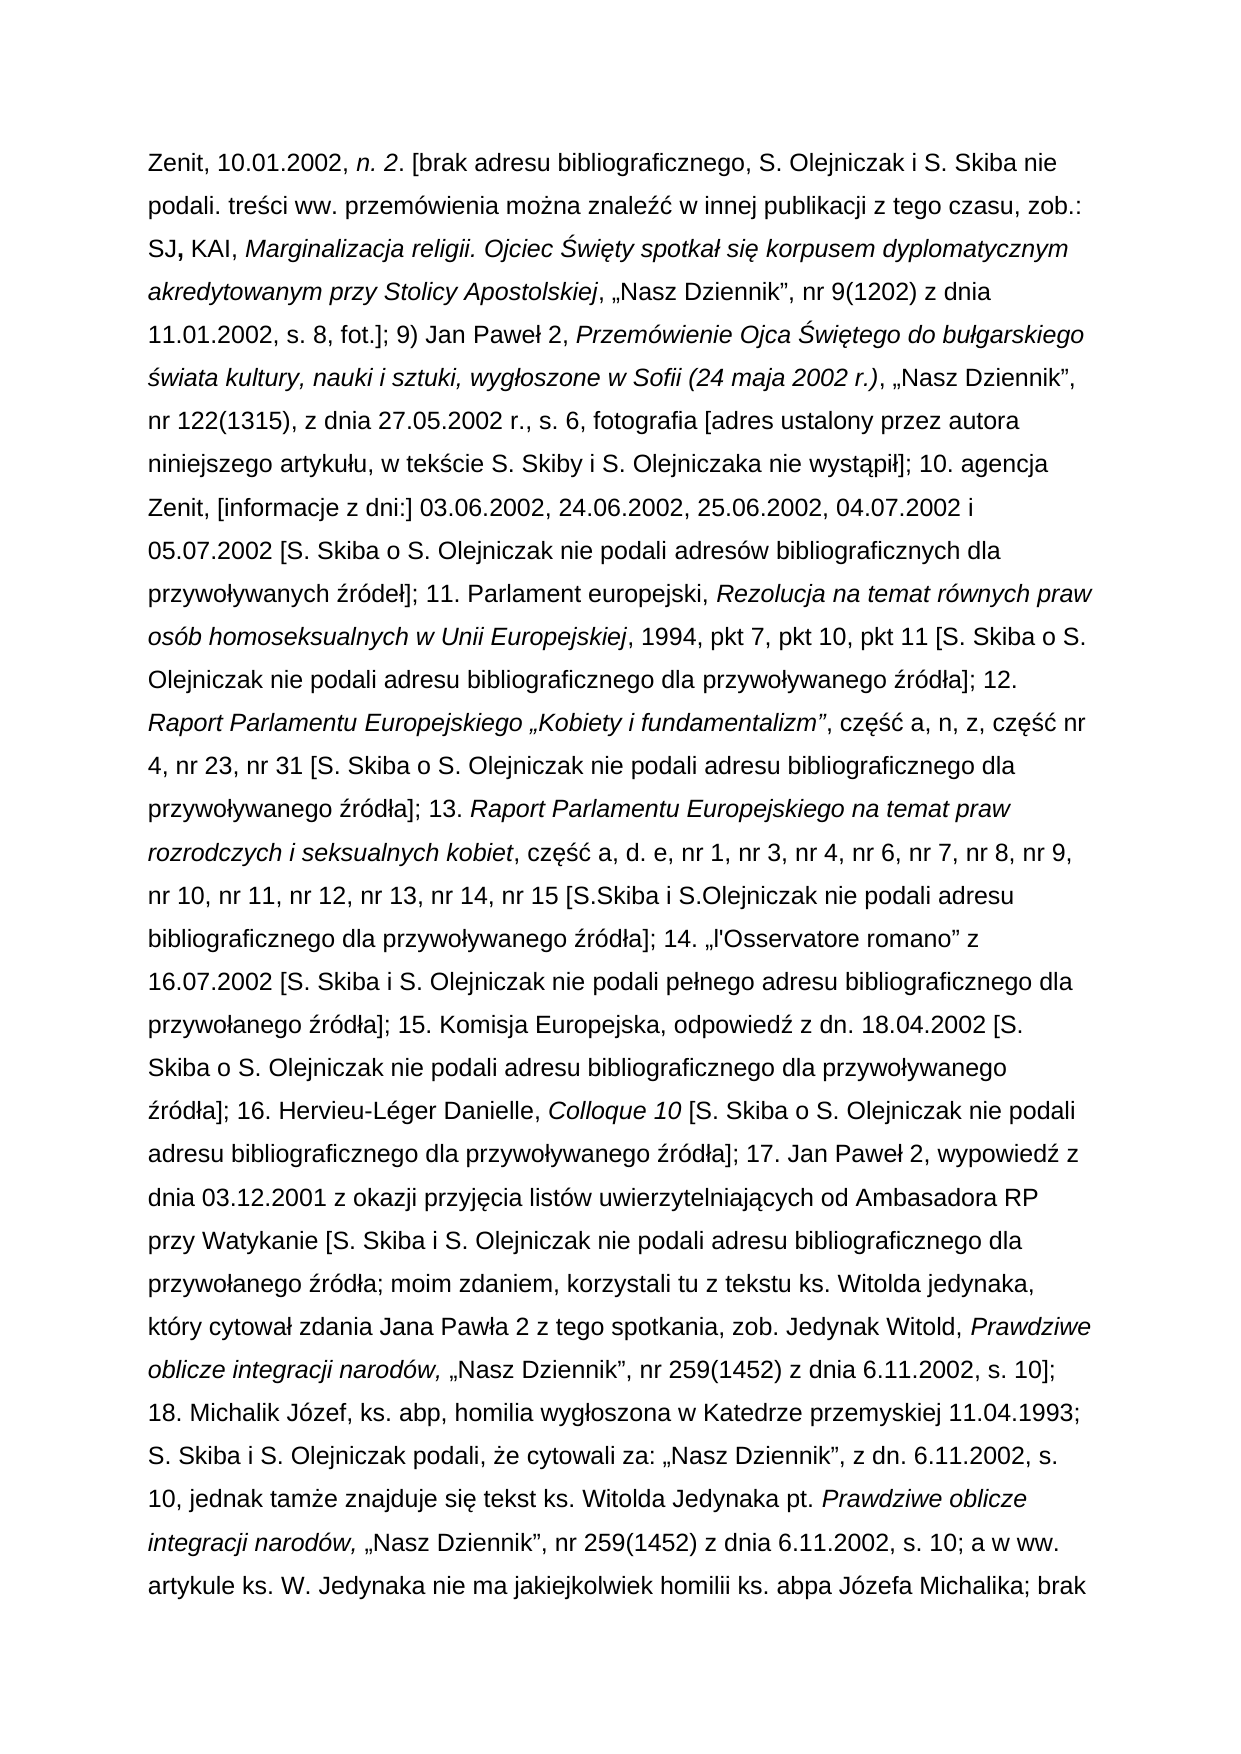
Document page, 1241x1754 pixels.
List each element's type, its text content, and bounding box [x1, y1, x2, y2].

text Zenit, 10.01.2002, n. 2. [brak adresu bibliograficznego, S. Olejniczak i S. Skiba nie podali. treści ww. przemówienia można znaleźć w innej publikacji z tego czasu, zob.: SJ, KAI, Marginalizacja religii. Ojciec Święty spotkał się korpusem dyplomatycznym akredytowanym przy Stolicy Apostolskiej, „Nasz Dziennik”, nr 9(1202) z dnia 11.01.2002, s. 8, fot.]; 9) Jan Paweł 2, Przemówienie Ojca Świętego do bułgarskiego świata kultury, nauki i sztuki, wygłoszone w Sofii (24 maja 2002 r.), „Nasz Dziennik”, nr 122(1315), z dnia 27.05.2002 r., s. 6, fotografia [adres ustalony przez autora niniejszego artykułu, w tekście S. Skiby i S. Olejniczaka nie wystąpił]; 10. agencja Zenit, [informacje z dni:] 03.06.2002, 24.06.2002, 25.06.2002, 04.07.2002 i 05.07.2002 [S. Skiba o S. Olejniczak nie podali adresów bibliograficznych dla przywoływanych źródeł]; 11. Parlament europejski, Rezolucja na temat równych praw osób homoseksualnych w Unii Europejskiej, 1994, pkt 7, pkt 10, pkt 11 [S. Skiba o S. Olejniczak nie podali adresu bibliograficznego dla przywoływanego źródła]; 12. Raport Parlamentu Europejskiego „Kobiety i fundamentalizm”, część a, n, z, część nr 4, nr 23, nr 31 [S. Skiba o S. Olejniczak nie podali adresu bibliograficznego dla przywoływanego źródła]; 13. Raport Parlamentu Europejskiego na temat praw rozrodczych i seksualnych kobiet, część a, d. e, nr 1, nr 3, nr 4, nr 6, nr 7, nr 8, nr 9, nr 10, nr 11, nr 12, nr 13, nr 14, nr 15 [S.Skiba i S.Olejniczak nie podali adresu bibliograficznego dla przywoływanego źródła]; 14. „l'Osservatore romano” z 16.07.2002 [S. Skiba i S. Olejniczak nie podali pełnego adresu bibliograficznego dla przywołanego źródła]; 15. Komisja Europejska, odpowiedź z dn. 18.04.2002 [S. Skiba o S. Olejniczak nie podali adresu bibliograficznego dla przywoływanego źródła]; 16. Hervieu-Léger Danielle, Colloque 10 [S. Skiba o S. Olejniczak nie podali adresu bibliograficznego dla przywoływanego źródła]; 17. Jan Paweł 2, wypowiedź z dnia 03.12.2001 z okazji przyjęcia listów uwierzytelniających od Ambasadora RP przy Watykanie [S. Skiba i S. Olejniczak nie podali adresu bibliograficznego dla przywołanego źródła; moim zdaniem, korzystali tu z tekstu ks. Witolda jedynaka, który cytował zdania Jana Pawła 2 z tego spotkania, zob. Jedynak Witold, Prawdziwe oblicze integracji narodów, „Nasz Dziennik”, nr 259(1452) z dnia 6.11.2002, s. 10]; 18. Michalik Józef, ks. abp, homilia wygłoszona w Katedrze przemyskiej 11.04.1993; S. Skiba i S. Olejniczak podali, że cytowali za: „Nasz Dziennik”, z dn. 6.11.2002, s. 10, jednak tamże znajduje się tekst ks. Witolda Jedynaka pt. Prawdziwe oblicze integracji narodów, „Nasz Dziennik”, nr 259(1452) z dnia 6.11.2002, s. 10; a w ww. artykule ks. W. Jedynaka nie ma jakiejkolwiek homilii ks. abpa Józefa Michalika; brak [148, 148, 1093, 1599]
